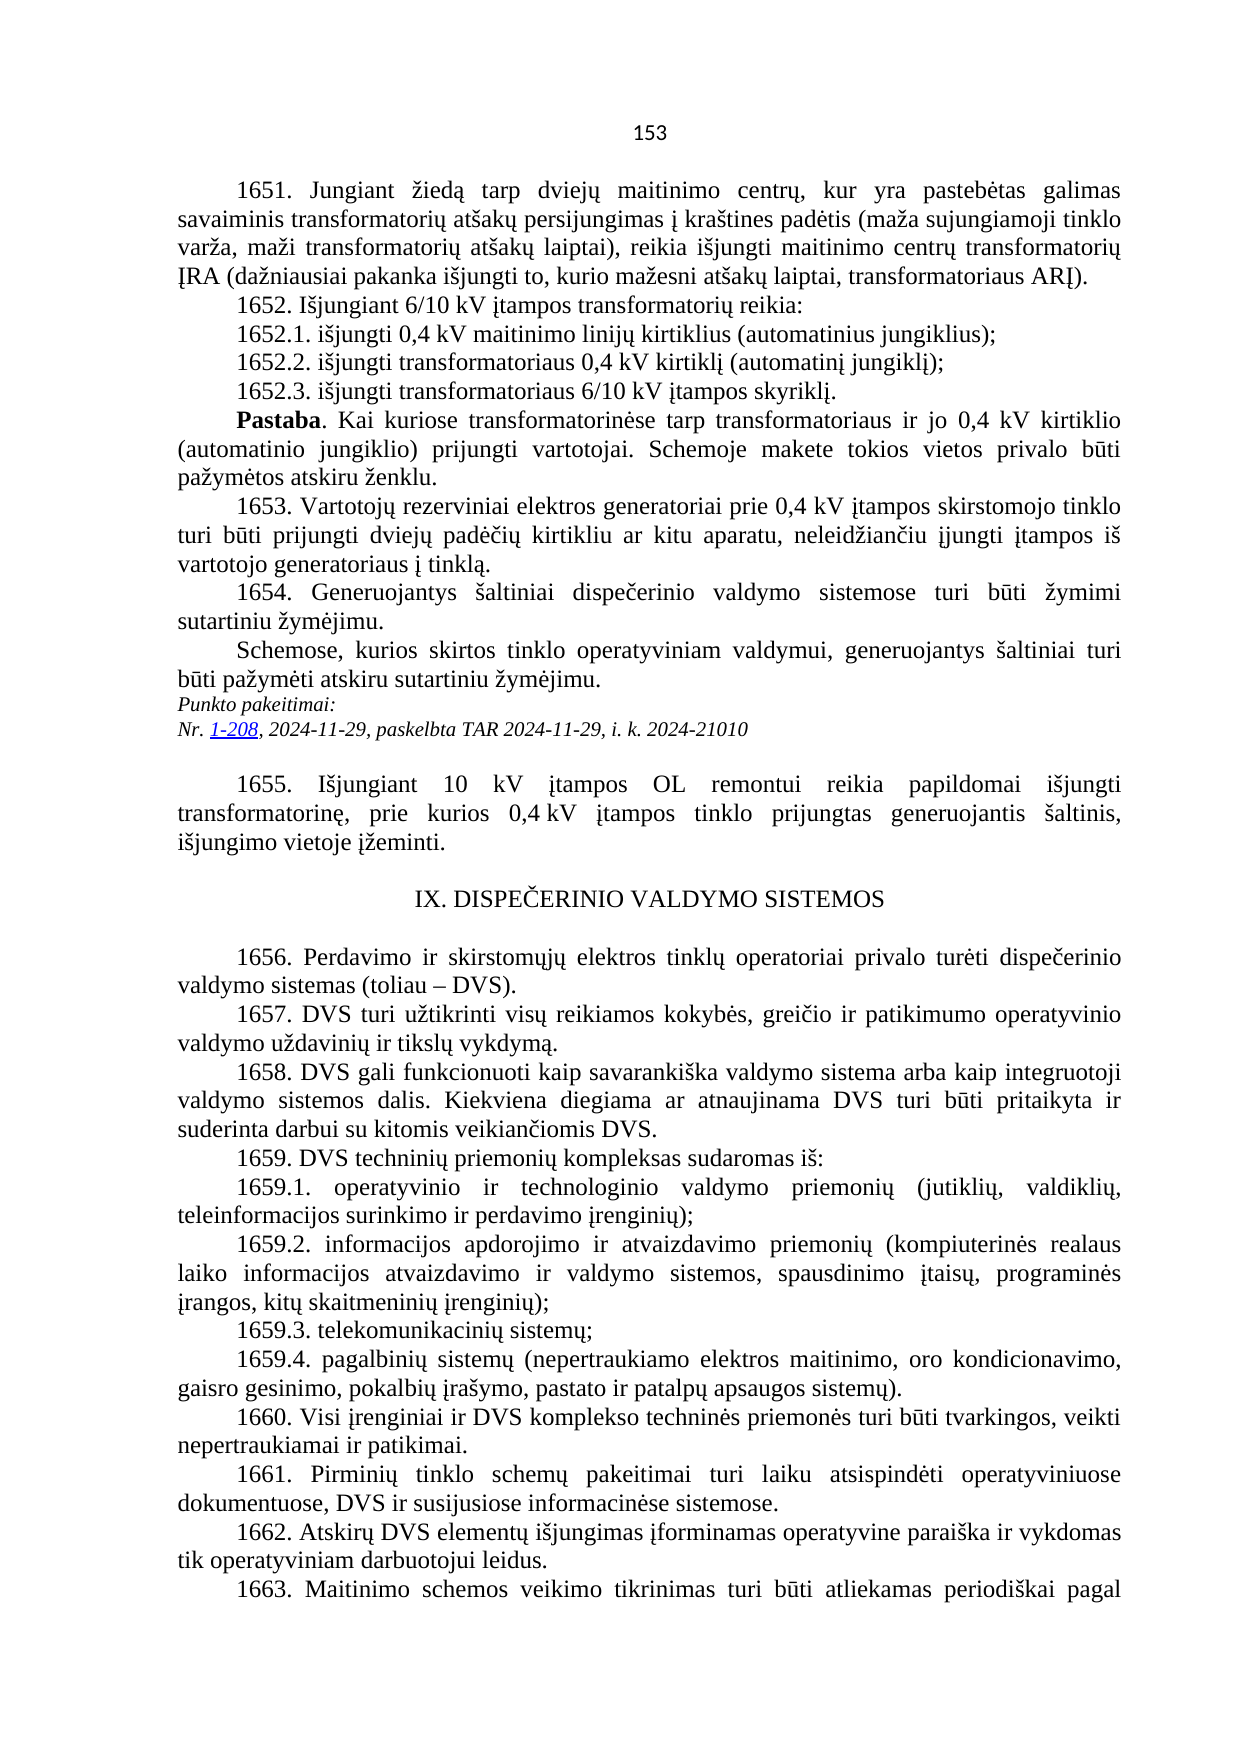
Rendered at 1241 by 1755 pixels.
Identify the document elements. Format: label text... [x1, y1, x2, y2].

text 1651. Jungiant žiedą tarp dviejų maitinimo centrų, kur yra pastebėtas galimas savaiminis transformatorių atšakų persijungimas į kraštines padėtis (maža sujungiamoji tinklo varža, maži transformatorių atšakų laiptai), reikia išjungti maitinimo centrų transformatorių ĮRA (dažniausiai pakanka išjungti to, kurio mažesni atšakų laiptai, transformatoriaus ARĮ). [177, 175, 1122, 290]
text 1652.3. išjungti transformatoriaus 6/10 kV įtampos skyriklį. [177, 376, 1122, 405]
text 1652. Išjungiant 6/10 kV įtampos transformatorių reikia: [177, 290, 1122, 319]
text 1657. DVS turi užtikrinti visų reikiamos kokybės, greičio ir patikimumo operatyvinio valdymo uždavinių ir tikslų vykdymą. [177, 999, 1122, 1057]
text 1655. Išjungiant 10 kV įtampos OL remontui reikia papildomai išjungti transformatorinę, prie kurios 0,4 kV įtampos tinklo prijungtas generuojantis šaltinis, išjungimo vietoje įžeminti. [177, 769, 1122, 856]
text 1658. DVS gali funkcionuoti kaip savarankiška valdymo sistema arba kaip integruotoji valdymo sistemos dalis. Kiekviena diegiama ar atnaujinama DVS turi būti pritaikyta ir suderinta darbui su kitomis veikiančiomis DVS. [177, 1057, 1122, 1143]
text 1659.2. informacijos apdorojimo ir atvaizdavimo priemonių (kompiuterinės realaus laiko informacijos atvaizdavimo ir valdymo sistemos, spausdinimo įtaisų, programinės įrangos, kitų skaitmeninių įrenginių); [177, 1229, 1122, 1316]
text 1662. Atskirų DVS elementų išjungimas įforminamas operatyvine paraiška ir vykdomas tik operatyviniam darbuotojui leidus. [177, 1517, 1122, 1574]
text 1663. Maitinimo schemos veikimo tikrinimas turi būti atliekamas periodiškai pagal [177, 1574, 1122, 1603]
text Punkto pakeitimai: [177, 692, 1122, 716]
text 1652.2. išjungti transformatoriaus 0,4 kV kirtiklį (automatinį jungiklį); [177, 347, 1122, 376]
text 1659.4. pagalbinių sistemų (nepertraukiamo elektros maitinimo, oro kondicionavimo, gaisro gesinimo, pokalbių įrašymo, pastato ir patalpų apsaugos sistemų). [177, 1344, 1122, 1402]
text 1654. Generuojantys šaltiniai dispečerinio valdymo sistemose turi būti žymimi sutartiniu žymėjimu. [177, 577, 1122, 635]
text 1652.1. išjungti 0,4 kV maitinimo linijų kirtiklius (automatinius jungiklius); [177, 319, 1122, 347]
text 1659.1. operatyvinio ir technologinio valdymo priemonių (jutiklių, valdiklių, teleinformacijos surinkimo ir perdavimo įrenginių); [177, 1172, 1122, 1229]
text 1659. DVS techninių priemonių kompleksas sudaromas iš: [177, 1143, 1122, 1172]
text IX. DISPEČERINIO VALDYMO SISTEMOS [177, 884, 1122, 913]
text 1659.3. telekomunikacinių sistemų; [177, 1316, 1122, 1344]
text 1661. Pirminių tinklo schemų pakeitimai turi laiku atsispindėti operatyviniuose dokumentuose, DVS ir susijusiose informacinėse sistemose. [177, 1459, 1122, 1517]
text 1653. Vartotojų rezerviniai elektros generatoriai prie 0,4 kV įtampos skirstomojo tinklo turi būti prijungti dviejų padėčių kirtikliu ar kitu aparatu, neleidžiančiu įjungti įtampos iš vartotojo generatoriaus į tinklą. [177, 491, 1122, 577]
text 1660. Visi įrenginiai ir DVS komplekso techninės priemonės turi būti tvarkingos, veikti nepertraukiamai ir patikimai. [177, 1402, 1122, 1459]
text Schemose, kurios skirtos tinklo operatyviniam valdymui, generuojantys šaltiniai turi būti pažymėti atskiru sutartiniu žymėjimu. [177, 635, 1122, 692]
text Pastaba. Kai kuriose transformatorinėse tarp transformatoriaus ir jo 0,4 kV kirtiklio (automatinio jungiklio) prijungti vartotojai. Schemoje makete tokios vietos privalo būti pažymėtos atskiru ženklu. [177, 405, 1122, 491]
text 1656. Perdavimo ir skirstomųjų elektros tinklų operatoriai privalo turėti dispečerinio valdymo sistemas (toliau – DVS). [177, 942, 1122, 999]
text Nr. 1-208, 2024-11-29, paskelbta TAR 2024-11-29, i. k. 2024-21010 [177, 716, 1122, 741]
